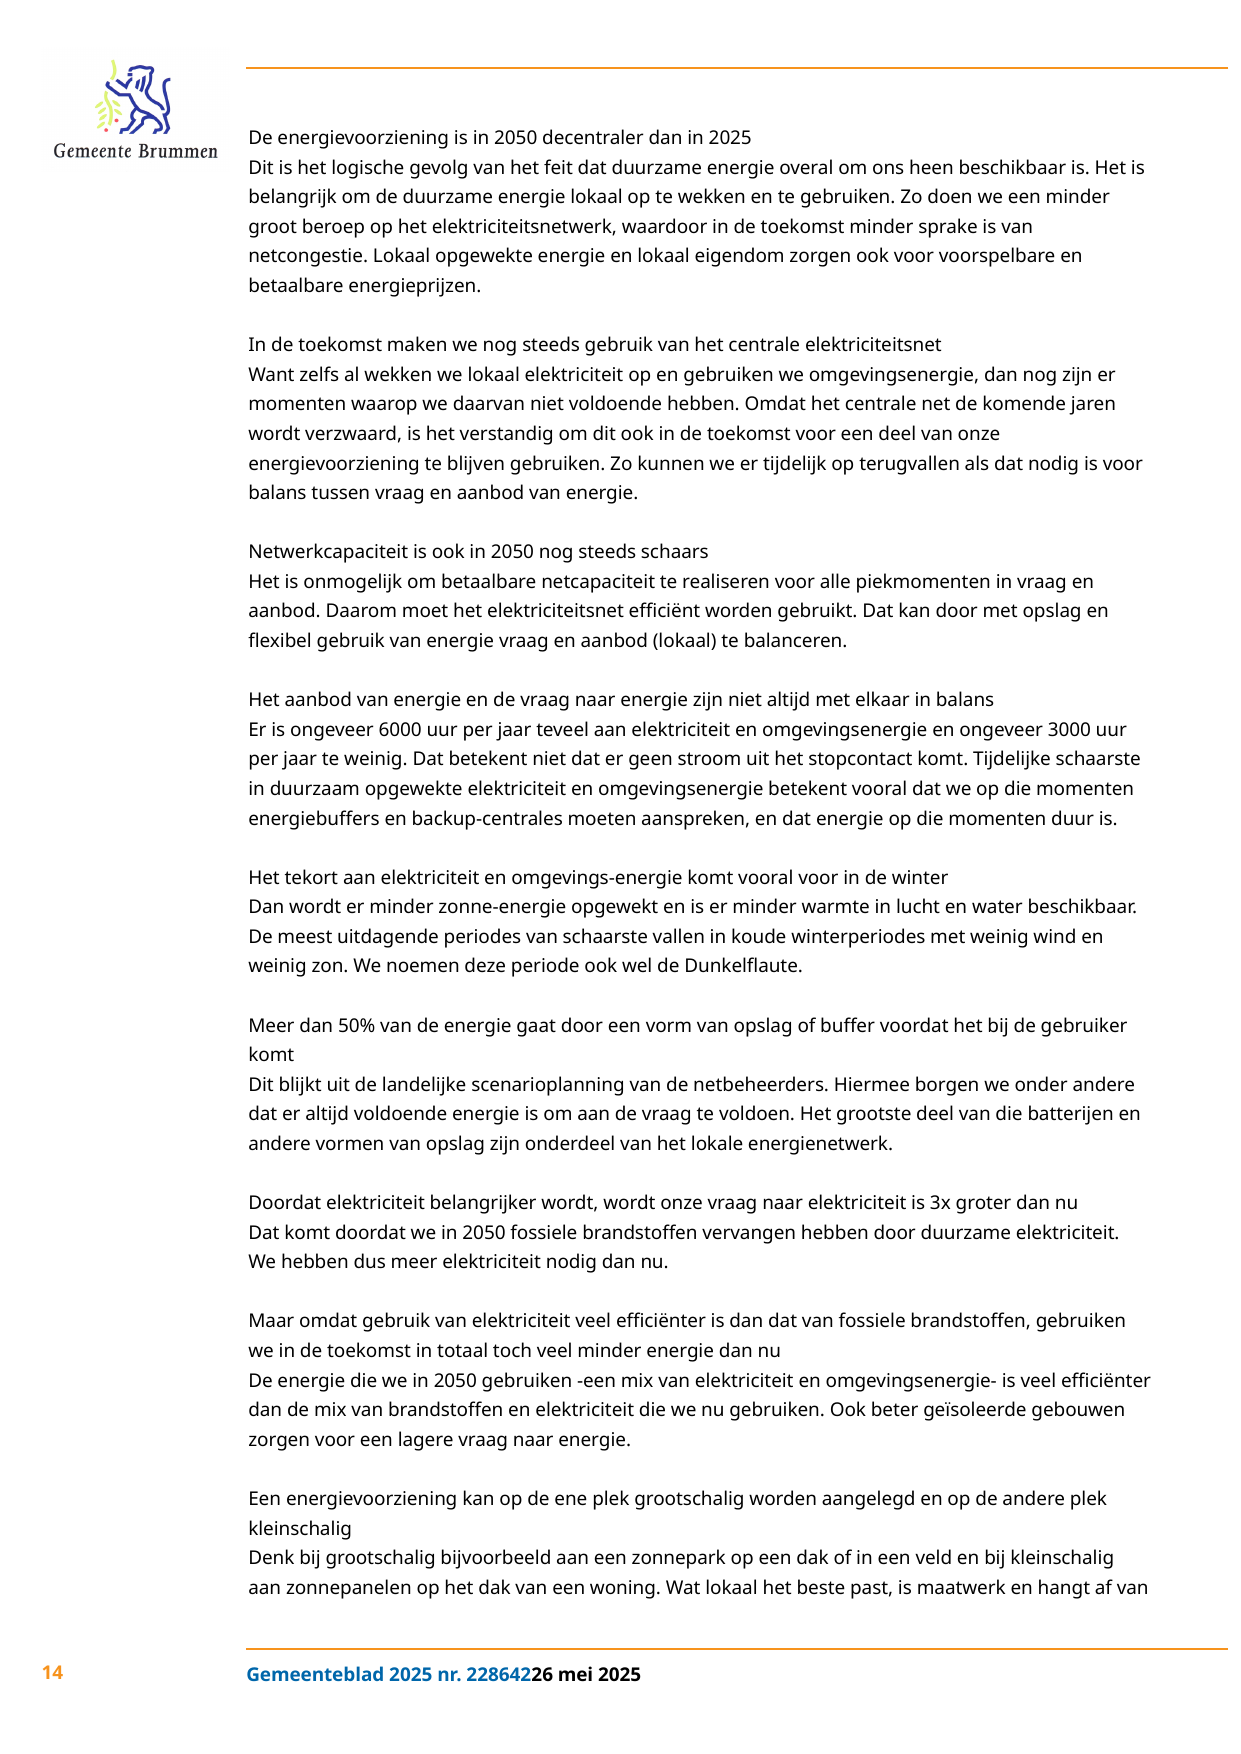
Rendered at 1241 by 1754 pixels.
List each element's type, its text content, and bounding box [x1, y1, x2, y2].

text Dan wordt er minder zonne-energie opgewekt en is er minder warmte in lucht en water beschikbaar. De meest uitdagende periodes van schaarste vallen in koude winterperiodes met weinig wind en weinig zon. We noemen deze periode ook wel de Dunkelflaute. [248, 893, 1152, 978]
text Maar omdat gebruik van elektriciteit veel efficiënter is dan dat van fossiele brandstoffen, gebruiken we in de toekomst in totaal toch veel minder energie dan nu [248, 1308, 1152, 1363]
text In de toekomst maken we nog steeds gebruik van het centrale elektriciteitsnet [248, 331, 1152, 357]
text De energievoorziening is in 2050 decentraler dan in 2025 [248, 124, 1152, 150]
picture [41, 47, 231, 172]
text Want zelfs al wekken we lokaal elektriciteit op en gebruiken we omgevingsenergie, dan nog zijn er momenten waarop we daarvan niet voldoende hebben. Omdat het centrale net de komende jaren wordt verzwaard, is het verstandig om dit ook in de toekomst voor een deel van onze energievoorziening te blijven gebruiken. Zo kunnen we er tijdelijk op terugvallen als dat nodig is voor balans tussen vraag en aanbod van energie. [248, 361, 1152, 505]
text Een energievoorziening kan op de ene plek grootschalig worden aangelegd en op de andere plek kleinschalig [248, 1485, 1152, 1541]
text Dit blijkt uit de landelijke scenarioplanning van de netbeheerders. Hiermee borgen we onder andere dat er altijd voldoende energie is om aan de vraag te voldoen. Het grootste deel van die batterijen en andere vormen van opslag zijn onderdeel van het lokale energienetwerk. [248, 1071, 1152, 1156]
text Meer dan 50% van de energie gaat door een vorm van opslag of buffer voordat het bij de gebruiker komt [248, 1012, 1152, 1067]
text Dit is het logische gevolg van het feit dat duurzame energie overal om ons heen beschikbaar is. Het is belangrijk om de duurzame energie lokaal op te wekken en te gebruiken. Zo doen we een minder groot beroep op het elektriciteitsnetwerk, waardoor in de toekomst minder sprake is van netcongestie. Lokaal opgewekte energie en lokaal eigendom zorgen ook voor voorspelbare en betaalbare energieprijzen. [248, 154, 1152, 298]
text Doordat elektriciteit belangrijker wordt, wordt onze vraag naar elektriciteit is 3x groter dan nu [248, 1189, 1152, 1215]
text Er is ongeveer 6000 uur per jaar teveel aan elektriciteit en omgevingsenergie en ongeveer 3000 uur per jaar te weinig. Dat betekent niet dat er geen stroom uit het stopcontact komt. Tijdelijke schaarste in duurzaam opgewekte elektriciteit en omgevingsenergie betekent vooral dat we op die momenten energiebuffers en backup-centrales moeten aanspreken, en dat energie op die momenten duur is. [248, 716, 1152, 831]
text Netwerkcapaciteit is ook in 2050 nog steeds schaars [248, 538, 1152, 564]
text Dat komt doordat we in 2050 fossiele brandstoffen vervangen hebben door duurzame elektriciteit. We hebben dus meer elektriciteit nodig dan nu. [248, 1219, 1152, 1274]
text Het tekort aan elektriciteit en omgevings-energie komt vooral voor in de winter [248, 864, 1152, 890]
text Het is onmogelijk om betaalbare netcapaciteit te realiseren voor alle piekmomenten in vraag en aanbod. Daarom moet het elektriciteitsnet efficiënt worden gebruikt. Dat kan door met opslag en flexibel gebruik van energie vraag en aanbod (lokaal) te balanceren. [248, 568, 1152, 653]
text De energie die we in 2050 gebruiken -een mix van elektriciteit en omgevingsenergie- is veel efficiënter dan de mix van brandstoffen en elektriciteit die we nu gebruiken. Ook beter geïsoleerde gebouwen zorgen voor een lagere vraag naar energie. [248, 1367, 1152, 1452]
text Het aanbod van energie en de vraag naar energie zijn niet altijd met elkaar in balans [248, 686, 1152, 712]
text Denk bij grootschalig bijvoorbeeld aan een zonnepark op een dak of in een veld en bij kleinschalig aan zonnepanelen op het dak van een woning. Wat lokaal het beste past, is maatwerk en hangt af van [248, 1544, 1152, 1600]
